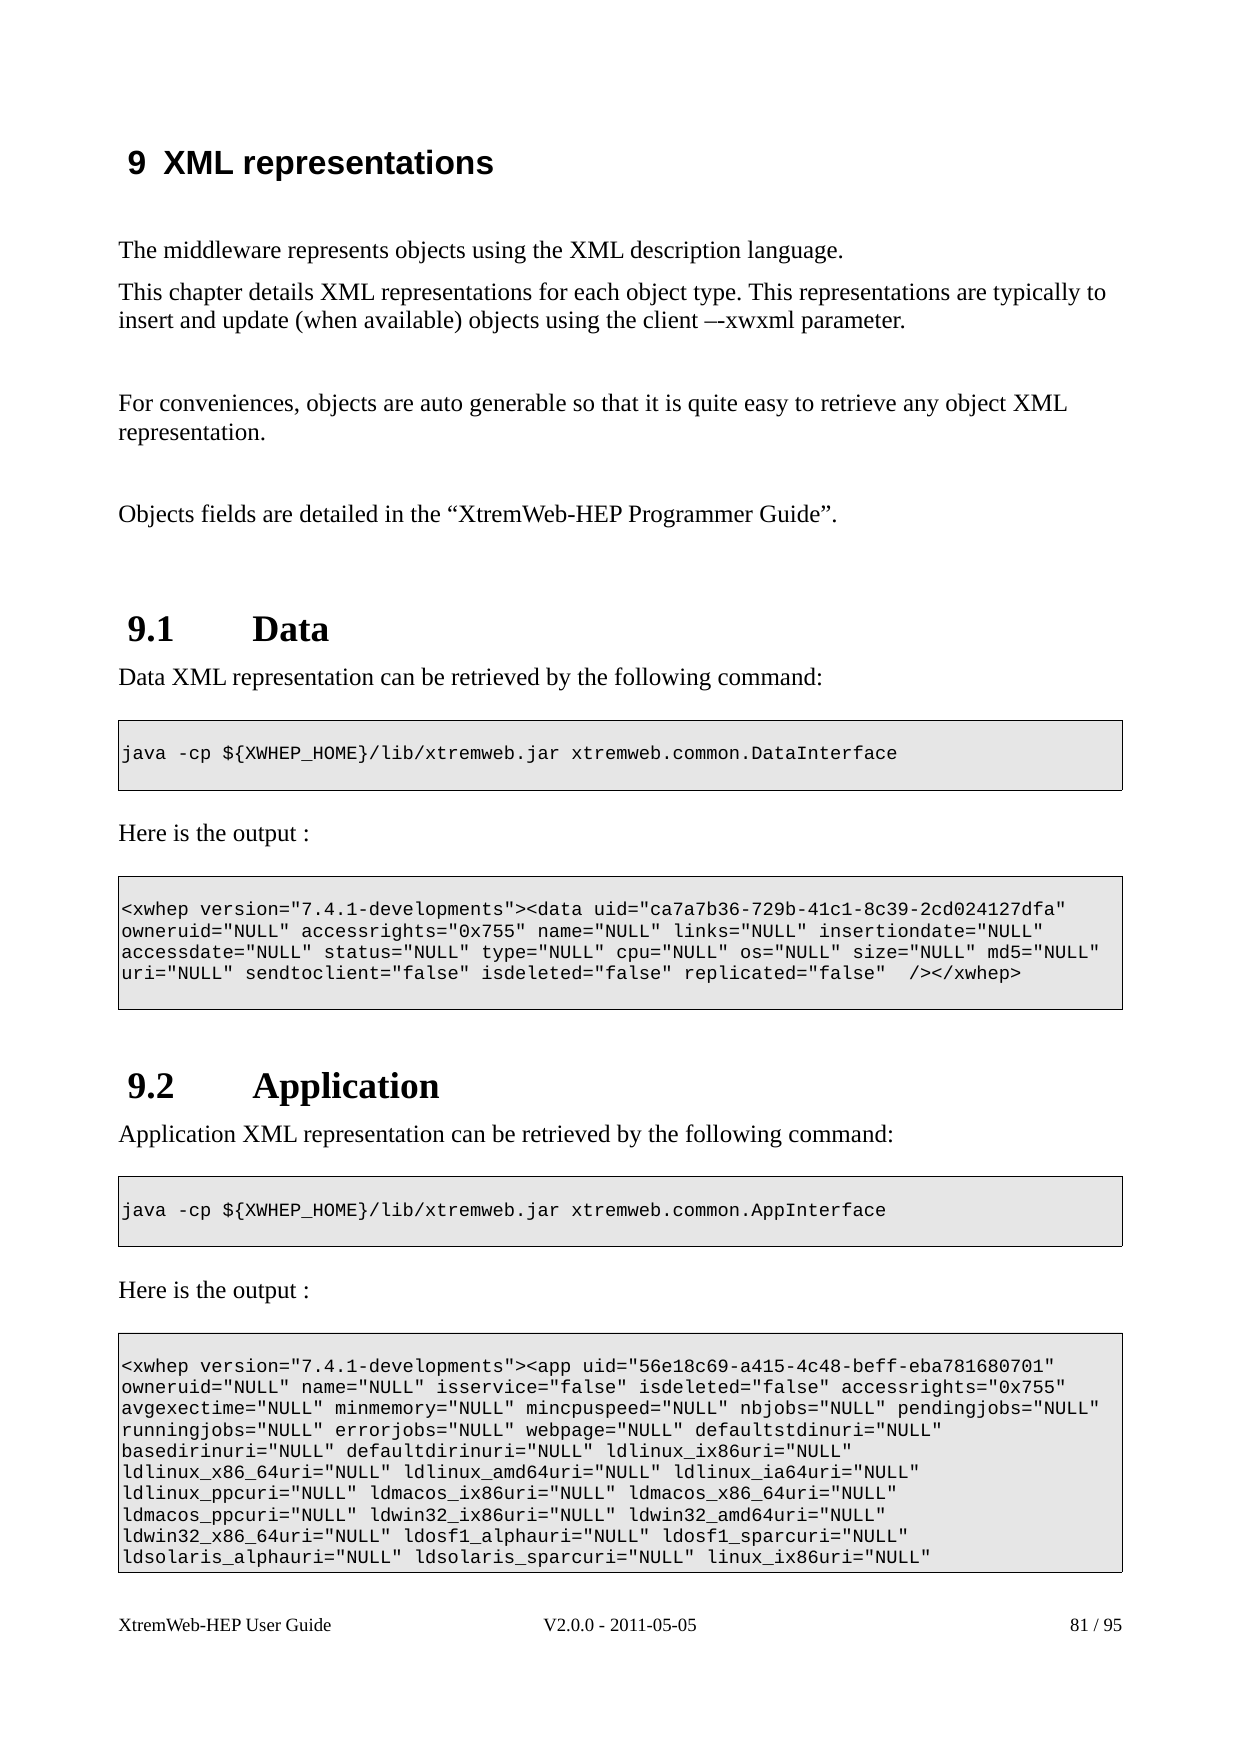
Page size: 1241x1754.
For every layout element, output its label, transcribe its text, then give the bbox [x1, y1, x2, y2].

subtitle Application [118, 1063, 1122, 1106]
text For conveniences, objects are auto generable so that it is quite easy to retrieve any object XML representation. [118, 388, 1122, 446]
text <xwhep version="7.4.1-developments"><data uid="ca7a7b36-729b-41c1-8c39-2cd024127dfa" owneruid="NULL" accessrights="0x755" name="NULL" links="NULL" insertiondate="NULL" accessdate="NULL" status="NULL" type="NULL" cpu="NULL" os="NULL" size="NULL" md5="NULL" uri="NULL" sendtoclient="false" isdeleted="false" replicated="false" /></xwhep> [119, 897, 1122, 982]
text This chapter details XML representations for each object type. This representations are typically to insert and update (when available) objects using the client –-xwxml parameter. [118, 277, 1122, 334]
text Data XML representation can be retrieved by the following command: [118, 662, 1122, 691]
text Application XML representation can be retrieved by the following command: [118, 1119, 1122, 1148]
subtitle Data [118, 607, 1122, 650]
text Objects fields are detailed in the “XtremWeb-HEP Programmer Guide”. [118, 499, 1122, 528]
text java -cp ${XWHEP_HOME}/lib/xtremweb.jar xtremweb.common.AppInterface [119, 1198, 1122, 1219]
text <xwhep version="7.4.1-developments"><app uid="56e18c69-a415-4c48-beff-eba781680701" owneruid="NULL" name="NULL" isservice="false" isdeleted="false" accessrights="0x755" avgexectime="NULL" minmemory="NULL" mincpuspeed="NULL" nbjobs="NULL" pendingjobs="NULL" runningjobs="NULL" errorjobs="NULL" webpage="NULL" defaultstdinuri="NULL" basedirinuri="NULL" defaultdirinuri="NULL" ldlinux_ix86uri="NULL" ldlinux_x86_64uri="NULL" ldlinux_amd64uri="NULL" ldlinux_ia64uri="NULL" ldlinux_ppcuri="NULL" ldmacos_ix86uri="NULL" ldmacos_x86_64uri="NULL" ldmacos_ppcuri="NULL" ldwin32_ix86uri="NULL" ldwin32_amd64uri="NULL" ldwin32_x86_64uri="NULL" ldosf1_alphauri="NULL" ldosf1_sparcuri="NULL" ldsolaris_alphauri="NULL" ldsolaris_sparcuri="NULL" linux_ix86uri="NULL" [119, 1354, 1122, 1572]
subtitle XML representations [118, 143, 1122, 182]
text Here is the output : [118, 818, 1122, 847]
text Here is the output : [118, 1275, 1122, 1304]
text The middleware represents objects using the XML description language. [118, 236, 1122, 264]
text java -cp ${XWHEP_HOME}/lib/xtremweb.jar xtremweb.common.DataInterface [119, 741, 1122, 762]
